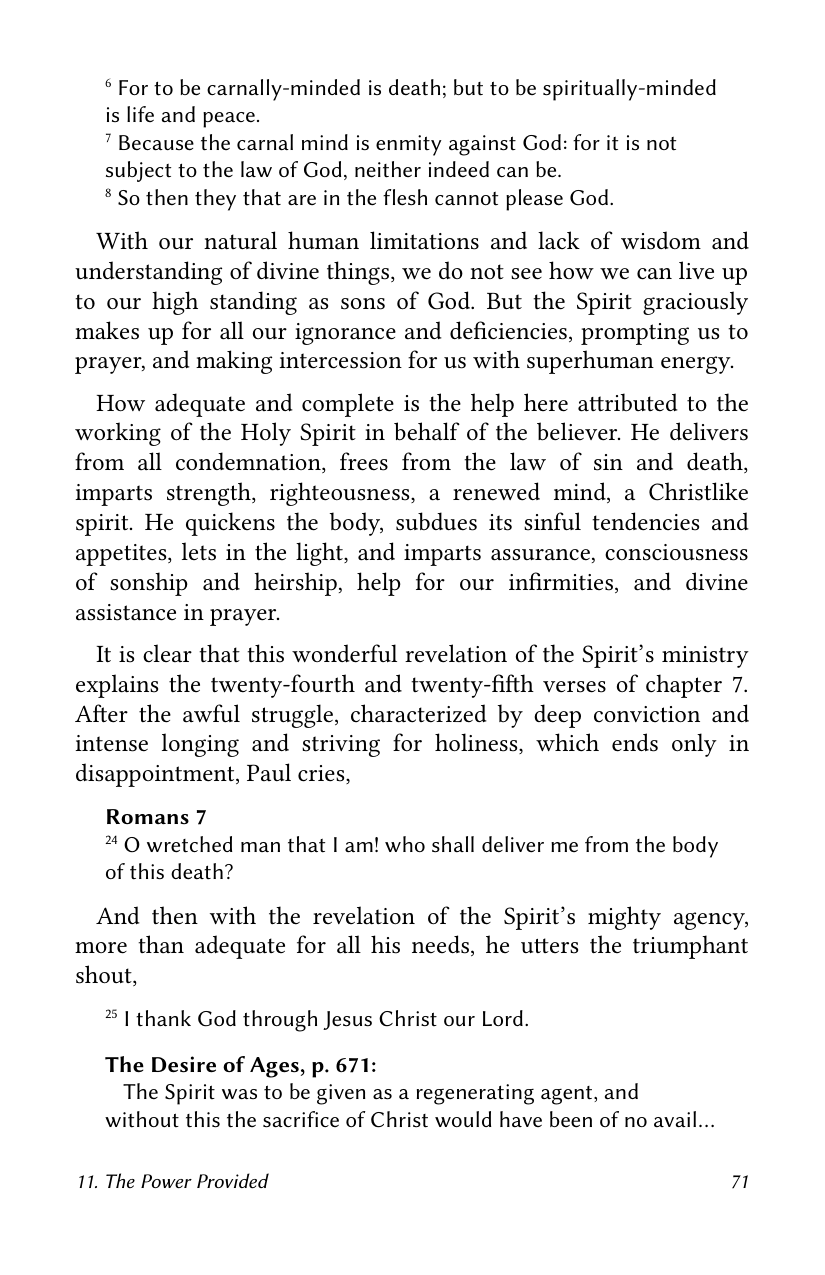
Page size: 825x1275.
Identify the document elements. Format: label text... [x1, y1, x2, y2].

text How adequate and complete is the help here attributed to the working of the Holy Spirit in behalf of the believer. He delivers from all condemnation, frees from the law of sin and death, imparts strength, righteousness, a renewed mind, a Christlike spirit. He quickens the body, subdues its sinful tendencies and appetites, lets in the light, and imparts assurance, consciousness of sonship and heirship, help for our infirmities, and divine assistance in prayer. [75, 388, 750, 626]
text The Desire of Ages, p. 671: [105, 1052, 750, 1078]
text 6 For to be carnally-minded is death; but to be spiritually-minded is life and peace. [105, 75, 720, 128]
text And then with the revelation of the Spirit’s mighty agency, more than adequate for all his needs, he utters the triumphant shout, [75, 902, 750, 990]
text With our natural human limitations and lack of wisdom and understanding of divine things, we do not see how we can live up to our high standing as sons of God. But the Spirit graciously makes up for all our ignorance and deficiencies, prompting us to prayer, and making intercession for us with superhuman energy. [75, 227, 750, 375]
text 25 I thank God through Jesus Christ our Lord. [105, 1006, 720, 1032]
text Romans 7 [105, 804, 750, 830]
text 8 So then they that are in the flesh cannot please God. [105, 184, 720, 211]
text It is clear that this wonderful revelation of the Spirit’s ministry explains the twenty-fourth and twenty-fifth verses of chapter 7. After the awful struggle, characterized by deep conviction and intense longing and striving for holiness, which ends only in disappointment, Paul cries, [75, 640, 750, 788]
text 7 Because the carnal mind is enmity against God: for it is not subject to the law of God, neither indeed can be. [105, 130, 720, 183]
text The Spirit was to be given as a regenerating agent, and without this the sacrifice of Christ would have been of no avail… [105, 1079, 720, 1133]
text 24 O wretched man that I am! who shall deliver me from the body of this death? [105, 832, 720, 885]
